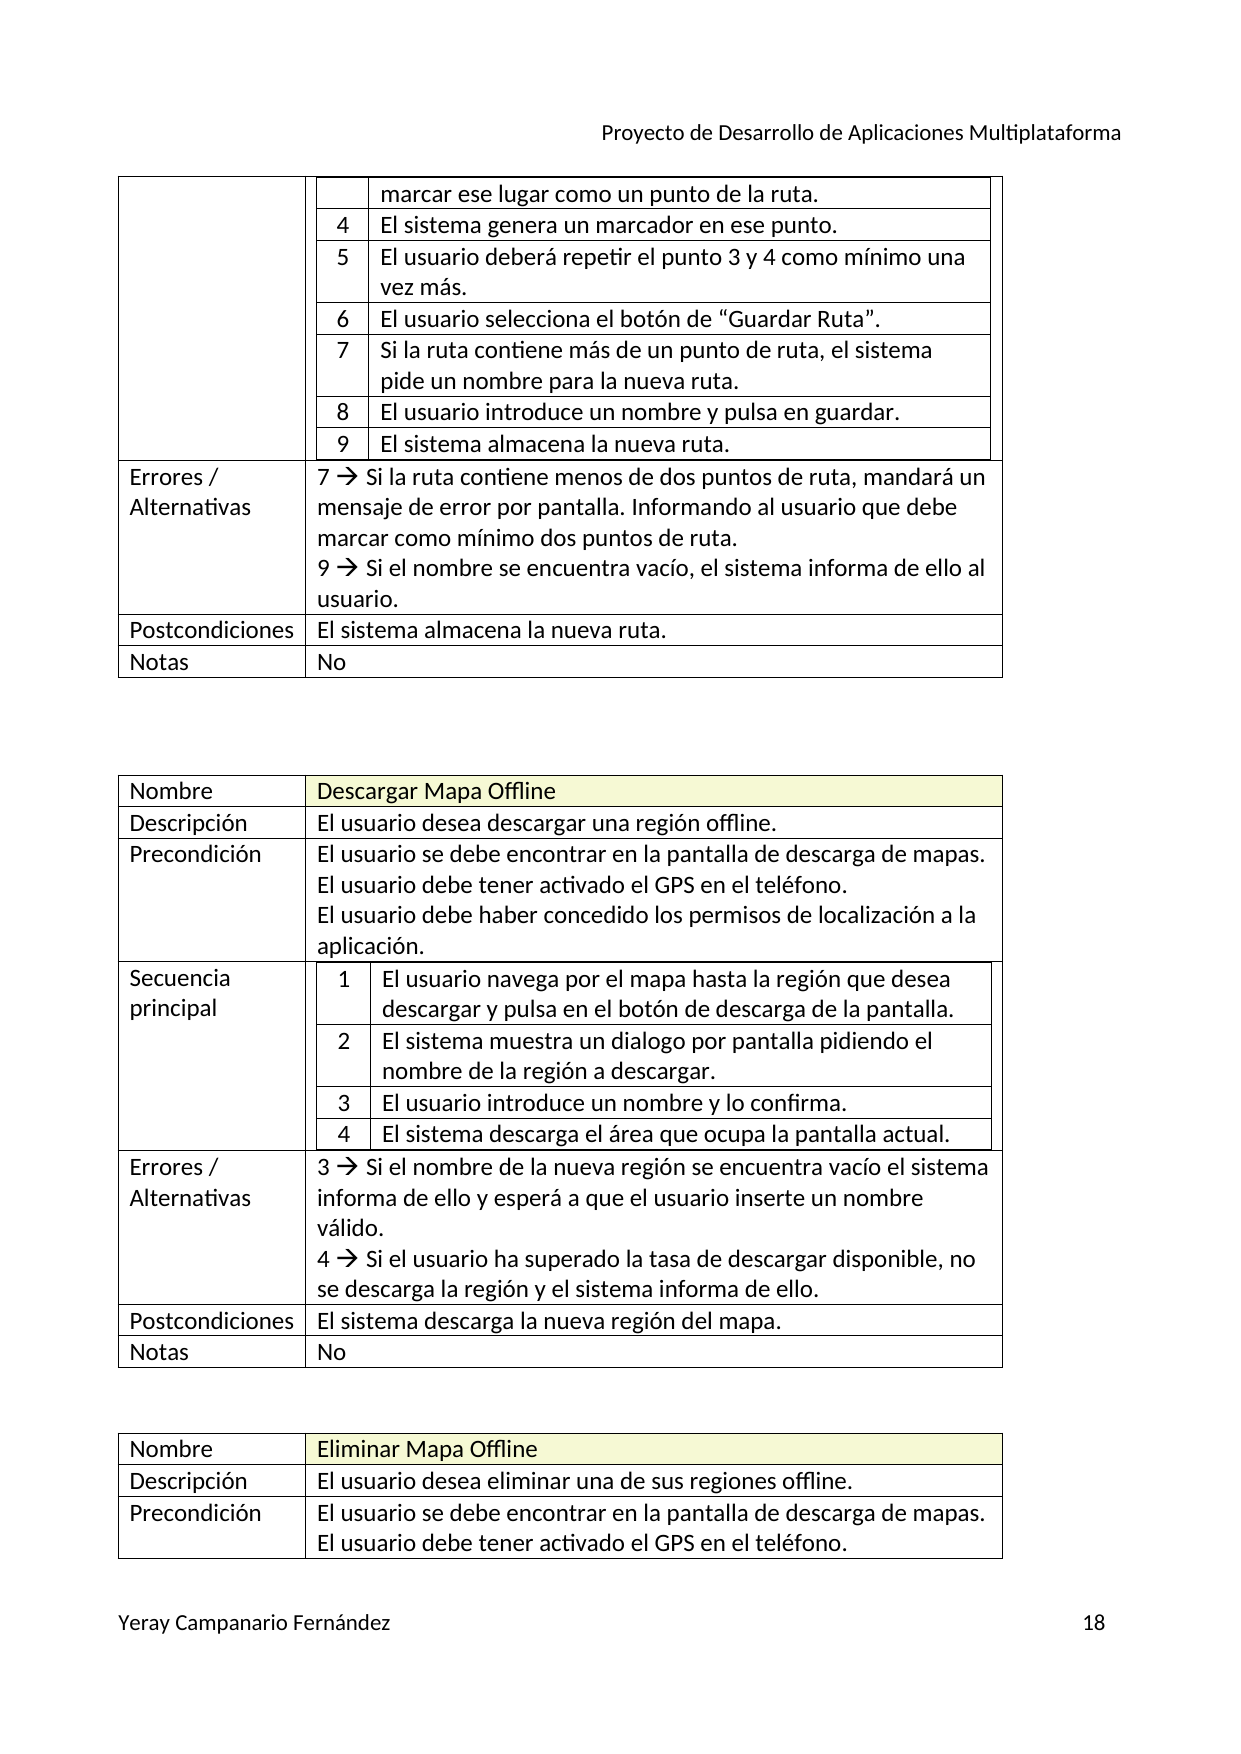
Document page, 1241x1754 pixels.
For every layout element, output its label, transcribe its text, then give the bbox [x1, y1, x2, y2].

table_header El usuario navega por el mapa hasta la región que desea descargar y pulsa en el botón de descarga de la pantalla. [371, 963, 991, 1024]
table_cell El usuario selecciona el botón de “Guardar Ruta”. [369, 303, 990, 333]
table_header Eliminar Mapa Offline [306, 1434, 1002, 1464]
table_cell Postcondiciones [119, 1305, 305, 1335]
table_cell 9 [317, 428, 368, 459]
table_cell [306, 962, 316, 1150]
table_cell El usuario introduce un nombre y lo confirma. [371, 1087, 991, 1117]
table_cell Descripción [119, 1465, 305, 1496]
table_cell No [306, 646, 1002, 677]
table_header Nombre [119, 1434, 305, 1464]
table_cell Secuencia principal [119, 962, 305, 1150]
table_cell marcar ese lugar como un punto de la ruta. [369, 178, 990, 208]
table_cell Precondición [119, 1497, 305, 1558]
table_cell El usuario se debe encontrar en la pantalla de descarga de mapas. El usuario debe tener activado el GPS en el teléfono. [306, 1497, 1002, 1558]
table_cell No [306, 1336, 1002, 1367]
table_cell Descripción [119, 807, 305, 838]
table_cell [317, 178, 368, 208]
table_cell 7 [317, 335, 368, 396]
table_header Nombre [119, 776, 305, 806]
table_cell El sistema muestra un dialogo por pantalla pidiendo el nombre de la región a descargar. [371, 1025, 991, 1086]
table_cell [992, 962, 1002, 1150]
table_header 1 [317, 963, 370, 1024]
table_cell 4 [317, 209, 368, 240]
table_cell El sistema descarga la nueva región del mapa. [306, 1305, 1002, 1335]
table_cell El sistema almacena la nueva ruta. [306, 615, 1002, 645]
table_cell Errores / Alternativas [119, 1151, 305, 1304]
table_cell 6 [317, 303, 368, 333]
table_cell El sistema descarga el área que ocupa la pantalla actual. [371, 1119, 991, 1149]
table_cell [991, 177, 1002, 460]
table_cell 2 [317, 1025, 370, 1086]
table_cell [119, 177, 305, 460]
table_cell [306, 177, 316, 460]
table_cell El sistema almacena la nueva ruta. [369, 428, 990, 459]
table_cell 3  Si el nombre de la nueva región se encuentra vacío el sistema informa de ello y esperá a que el usuario inserte un nombre válido. 4  Si el usuario ha superado la tasa de descargar disponible, no se descarga la región y el sistema informa de ello. [306, 1151, 1002, 1304]
table_cell El usuario introduce un nombre y pulsa en guardar. [369, 397, 990, 427]
table_cell Notas [119, 646, 305, 677]
table_cell 8 [317, 397, 368, 427]
table_cell 5 [317, 241, 368, 302]
table_cell El usuario desea eliminar una de sus regiones offline. [306, 1465, 1002, 1496]
table_cell Notas [119, 1336, 305, 1367]
table_cell Errores / Alternativas [119, 461, 305, 613]
table_cell Precondición [119, 839, 305, 961]
table_cell 7  Si la ruta contiene menos de dos puntos de ruta, mandará un mensaje de error por pantalla. Informando al usuario que debe marcar como mínimo dos puntos de ruta. 9  Si el nombre se encuentra vacío, el sistema informa de ello al usuario. [306, 461, 1002, 613]
table_cell 3 [317, 1087, 370, 1117]
table_cell Postcondiciones [119, 615, 305, 645]
table_cell 4 [317, 1119, 370, 1149]
table_cell El usuario se debe encontrar en la pantalla de descarga de mapas. El usuario debe tener activado el GPS en el teléfono. El usuario debe haber concedido los permisos de localización a la aplicación. [306, 839, 1002, 961]
table_cell El usuario deberá repetir el punto 3 y 4 como mínimo una vez más. [369, 241, 990, 302]
table_cell El usuario desea descargar una región offline. [306, 807, 1002, 838]
table_cell El sistema genera un marcador en ese punto. [369, 209, 990, 240]
table_header Descargar Mapa Offline [306, 776, 1002, 806]
table_cell Si la ruta contiene más de un punto de ruta, el sistema pide un nombre para la nueva ruta. [369, 335, 990, 396]
